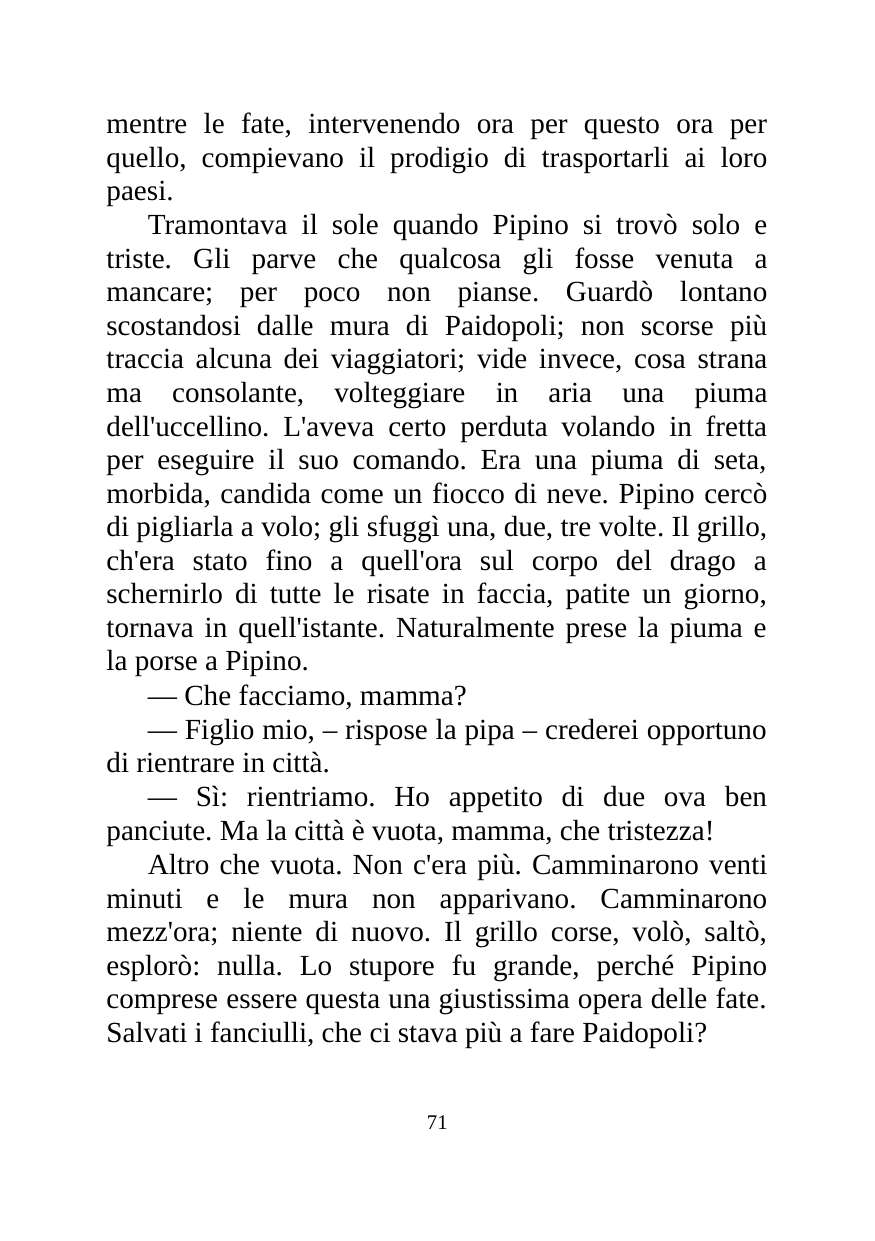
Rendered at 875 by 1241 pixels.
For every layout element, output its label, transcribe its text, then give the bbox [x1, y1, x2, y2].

text mentre le fate, intervenendo ora per questo ora per quello, compievano il prodigio di trasportarli ai loro paesi. [106, 106, 768, 207]
text — Che facciamo, mamma? [106, 678, 768, 711]
text Tramontava il sole quando Pipino si trovò solo e triste. Gli parve che qualcosa gli fosse venuta a mancare; per poco non pianse. Guardò lontano scostandosi dalle mura di Paidopoli; non scorse più traccia alcuna dei viaggiatori; vide invece, cosa strana ma consolante, volteggiare in aria una piuma dell'uccellino. L'aveva certo perduta volando in fretta per eseguire il suo comando. Era una piuma di seta, morbida, candida come un fiocco di neve. Pipino cercò di pigliarla a volo; gli sfuggì una, due, tre volte. Il grillo, ch'era stato fino a quell'ora sul corpo del drago a schernirlo di tutte le risate in faccia, patite un giorno, tornava in quell'istante. Naturalmente prese la piuma e la porse a Pipino. [106, 207, 768, 677]
text — Figlio mio, – rispose la pipa – crederei opportuno di rientrare in città. [106, 712, 768, 779]
text — Sì: rientriamo. Ho appetito di due ova ben panciute. Ma la città è vuota, mamma, che tristezza! [106, 779, 768, 847]
text Altro che vuota. Non c'era più. Camminarono venti minuti e le mura non apparivano. Camminarono mezz'ora; niente di nuovo. Il grillo corse, volò, saltò, esplorò: nulla. Lo stupore fu grande, perché Pipino comprese essere questa una giustissima opera delle fate. Salvati i fanciulli, che ci stava più a fare Paidopoli? [106, 847, 768, 1048]
